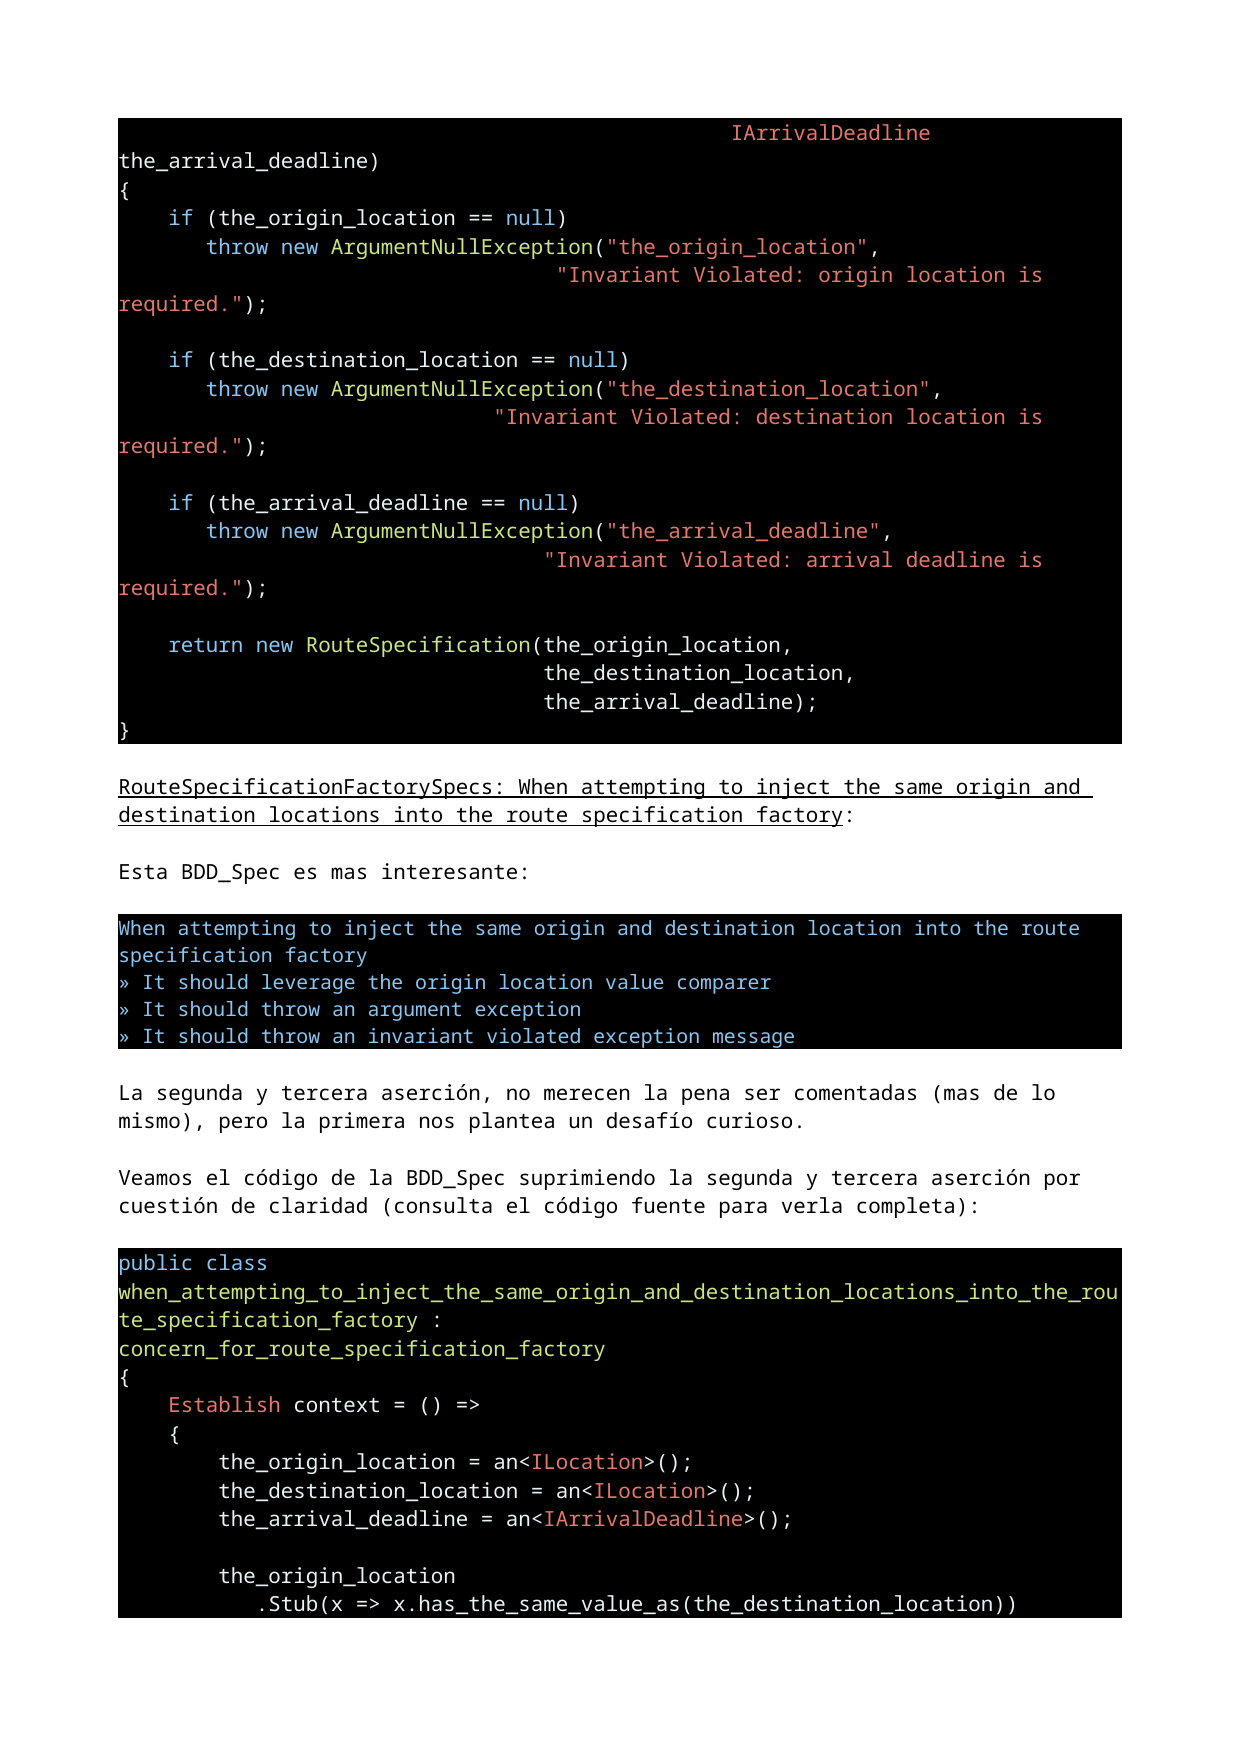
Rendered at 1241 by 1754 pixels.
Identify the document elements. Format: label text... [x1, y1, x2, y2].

text { [118, 1362, 1122, 1391]
text "Invariant Violated: destination location is required."); [118, 402, 1122, 459]
text Esta BDD_Spec es mas interesante: [118, 857, 1122, 886]
text } [118, 715, 1122, 744]
text "Invariant Violated: arrival deadline is required."); [118, 545, 1122, 602]
text the_arrival_deadline = an<IArrivalDeadline>(); [118, 1504, 1122, 1533]
text throw new ArgumentNullException("the_destination_location", [118, 374, 1122, 402]
text When attempting to inject the same origin and destination location into the route specification factory [118, 914, 1122, 968]
text concern_for_route_specification_factory [118, 1334, 1122, 1362]
text if (the_destination_location == null) [118, 346, 1122, 374]
text throw new ArgumentNullException("the_arrival_deadline", [118, 516, 1122, 545]
text the_origin_location = an<ILocation>(); [118, 1447, 1122, 1476]
text throw new ArgumentNullException("the_origin_location", [118, 232, 1122, 260]
text public class when_attempting_to_inject_the_same_origin_and_destination_locations_into_the_route_specification_factory : [118, 1248, 1122, 1334]
text the_destination_location, [118, 658, 1122, 687]
text { [118, 1419, 1122, 1447]
text Veamos el código de la BDD_Spec suprimiendo la segunda y tercera aserción por cuestión de claridad (consulta el código fuente para verla completa): [118, 1163, 1122, 1220]
text RouteSpecificationFactorySpecs: When attempting to inject the same origin and destination locations into the route specification factory: [118, 772, 1122, 829]
text » It should throw an invariant violated exception message [118, 1022, 1122, 1049]
text » It should leverage the origin location value comparer [118, 968, 1122, 995]
text Establish context = () => [118, 1391, 1122, 1419]
text "Invariant Violated: origin location is required."); [118, 260, 1122, 317]
text { [118, 175, 1122, 203]
text the_destination_location = an<ILocation>(); [118, 1476, 1122, 1504]
text if (the_arrival_deadline == null) [118, 488, 1122, 516]
text IArrivalDeadline the_arrival_deadline) [118, 118, 1122, 175]
text the_origin_location [118, 1561, 1122, 1589]
text return new RouteSpecification(the_origin_location, [118, 630, 1122, 658]
text if (the_origin_location == null) [118, 203, 1122, 232]
text » It should throw an argument exception [118, 995, 1122, 1022]
text La segunda y tercera aserción, no merecen la pena ser comentadas (mas de lo mismo), pero la primera nos plantea un desafío curioso. [118, 1078, 1122, 1134]
text .Stub(x => x.has_the_same_value_as(the_destination_location)) [118, 1589, 1122, 1618]
text the_arrival_deadline); [118, 687, 1122, 715]
